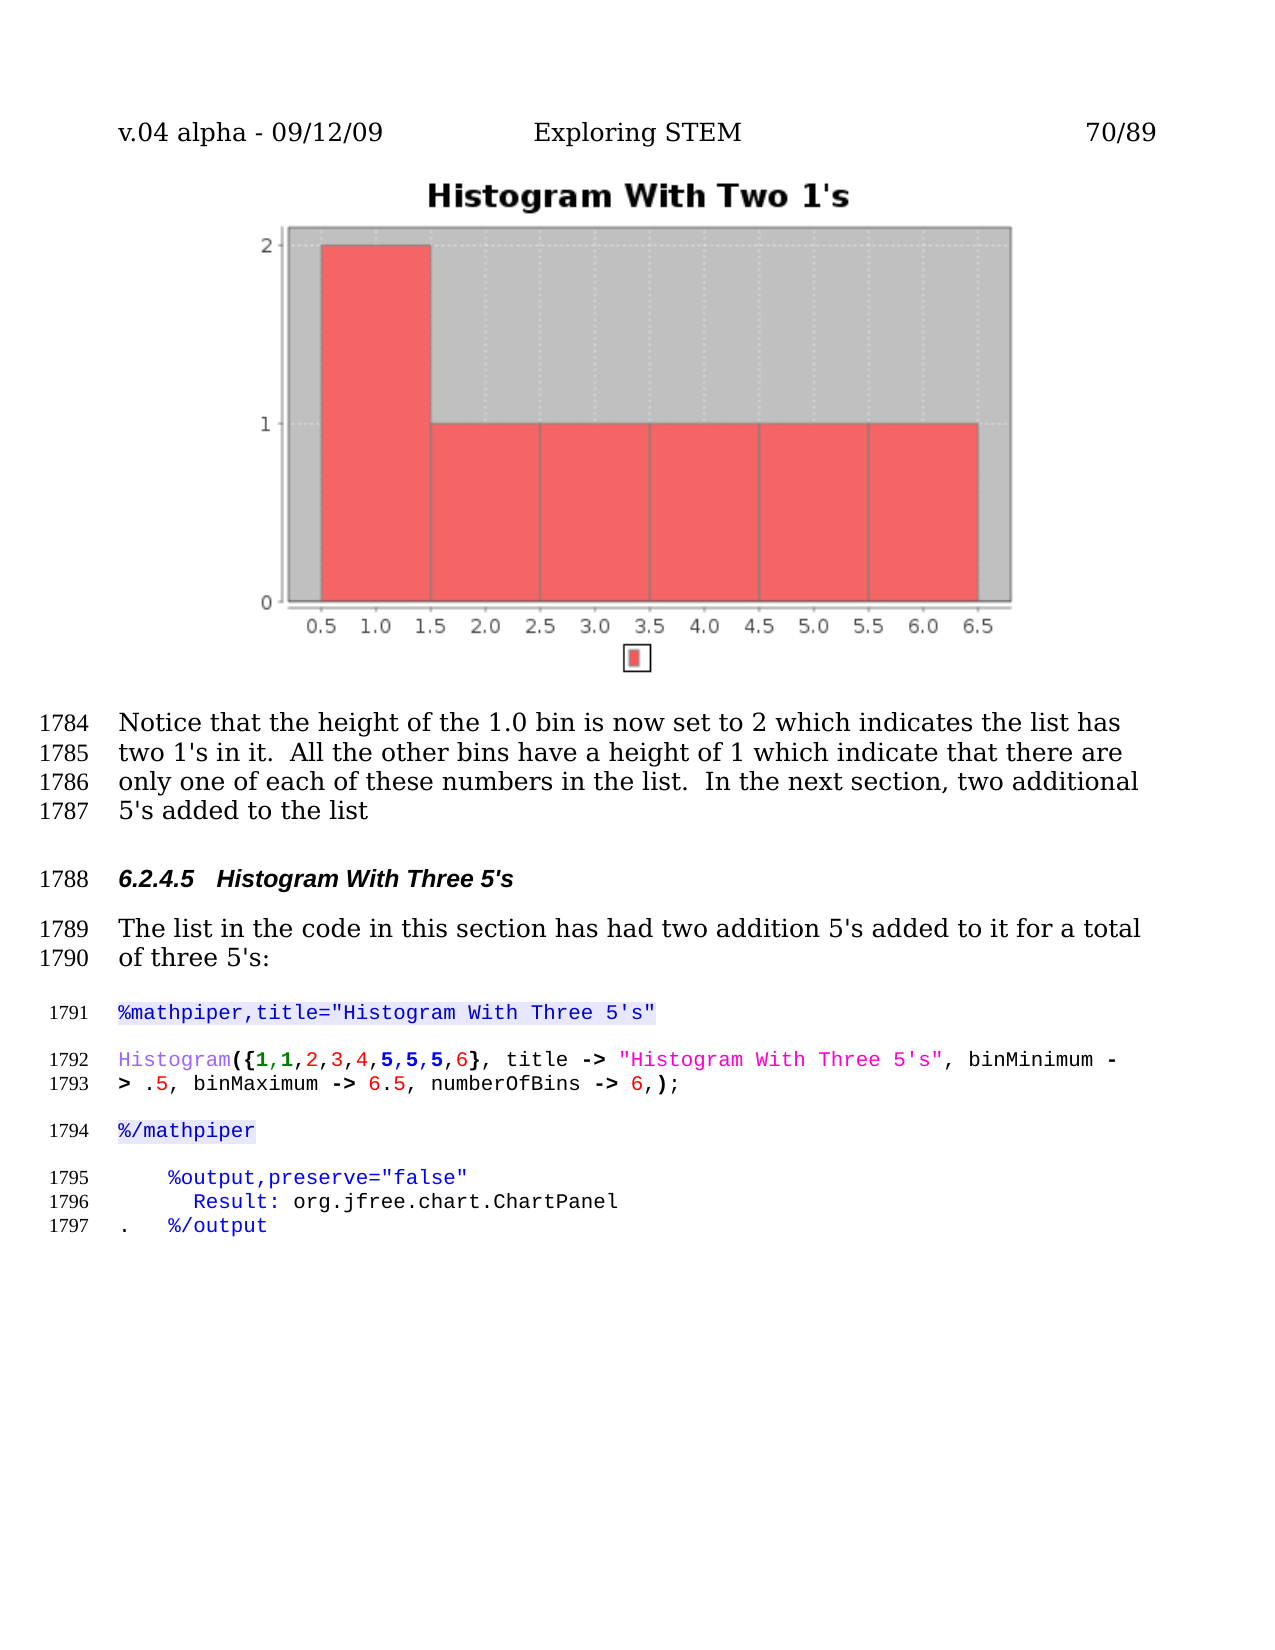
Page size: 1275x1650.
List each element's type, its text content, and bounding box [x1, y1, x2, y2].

subtitle Histogram With Three 5's [118, 864, 1157, 893]
picture [245, 176, 1030, 674]
text . %/output [118, 1214, 1157, 1238]
text %output,preserve="false" [118, 1167, 1157, 1191]
text Result: org.jfree.chart.ChartPanel [118, 1191, 1157, 1214]
text %/mathpiper [118, 1120, 1157, 1144]
text %mathpiper,title="Histogram With Three 5's" [118, 1002, 1157, 1025]
text The list in the code in this section has had two addition 5's added to it for a total of three 5's: [118, 914, 1157, 972]
text Notice that the height of the 1.0 bin is now set to 2 which indicates the list has two 1's in it. All the other bins have a height of 1 which indicate that there are only one of each of these numbers in the list. In the next section, two additional 5's added to the list [118, 708, 1157, 825]
text Histogram({1,1,2,3,4,5,5,5,6}, title -> "Histogram With Three 5's", binMinimum -> .5, binMaximum -> 6.5, numberOfBins -> 6,); [118, 1049, 1157, 1096]
